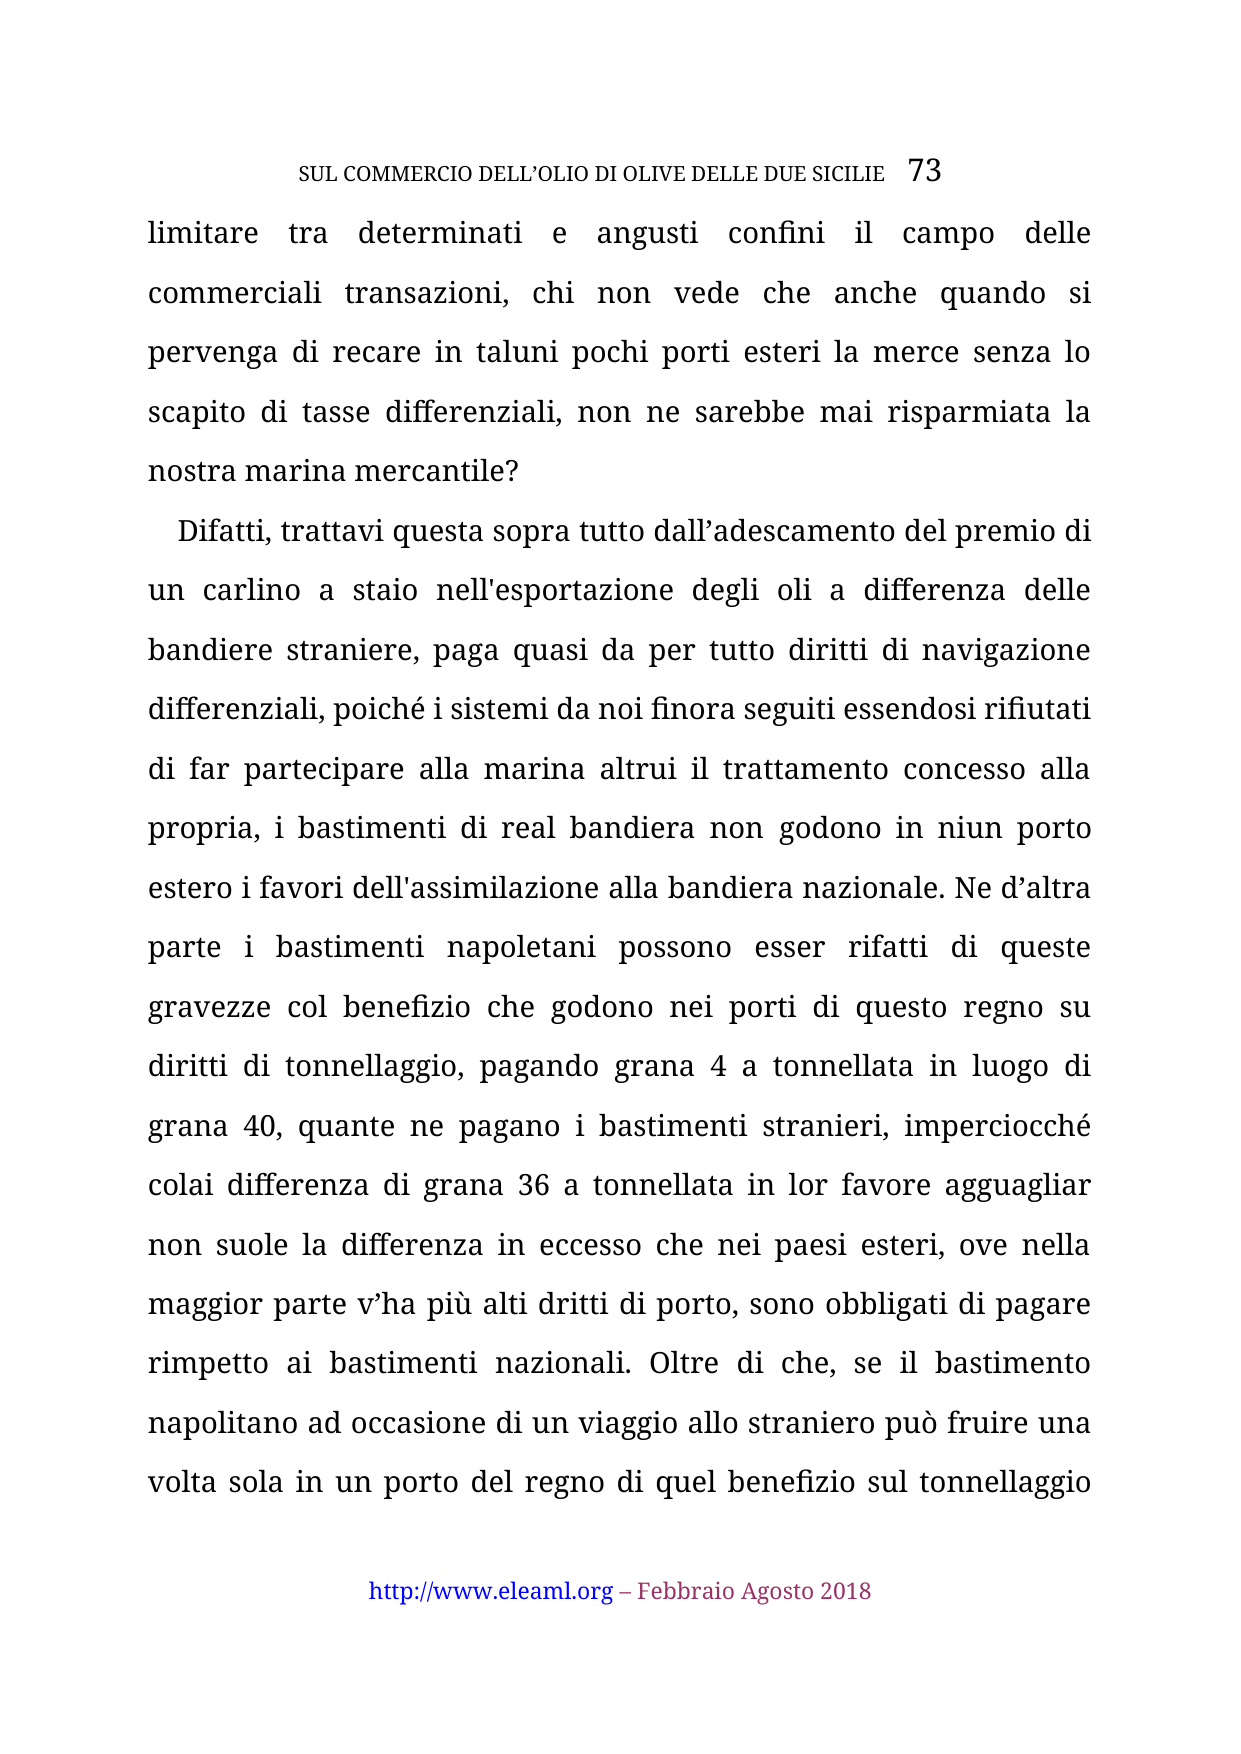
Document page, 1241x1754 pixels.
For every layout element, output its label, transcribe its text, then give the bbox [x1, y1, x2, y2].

text limitare tra determinati e angusti confini il campo delle commerciali transazioni, chi non vede che anche quando si pervenga di recare in taluni pochi porti esteri la merce senza lo scapito di tasse differenziali, non ne sarebbe mai risparmiata la nostra marina mercantile? [148, 213, 1093, 490]
text Difatti, trattavi questa sopra tutto dall’adescamento del premio di un carlino a staio nell'esportazione degli oli a differenza delle bandiere straniere, paga quasi da per tutto diritti di navigazione differenziali, poiché i sistemi da noi finora seguiti essendosi rifiutati di far partecipare alla marina altrui il trattamento concesso alla propria, i bastimenti di real bandiera non godono in niun porto estero i favori dell'assimilazione alla bandiera nazionale. Ne d’altra parte i bastimenti napoletani possono esser rifatti di queste gravezze col benefizio che godono nei porti di questo regno su diritti di tonnellaggio, pagando grana 4 a tonnellata in luogo di grana 40, quante ne pagano i bastimenti stranieri, imperciocché colai differenza di grana 36 a tonnellata in lor favore agguagliar non suole la differenza in eccesso che nei paesi esteri, ove nella maggior parte v’ha più alti dritti di porto, sono obbligati di pagare rimpetto ai bastimenti nazionali. Oltre di che, se il bastimento napolitano ad occasione di un viaggio allo straniero può fruire una volta sola in un porto del regno di quel benefizio sul tonnellaggio [148, 510, 1093, 1501]
